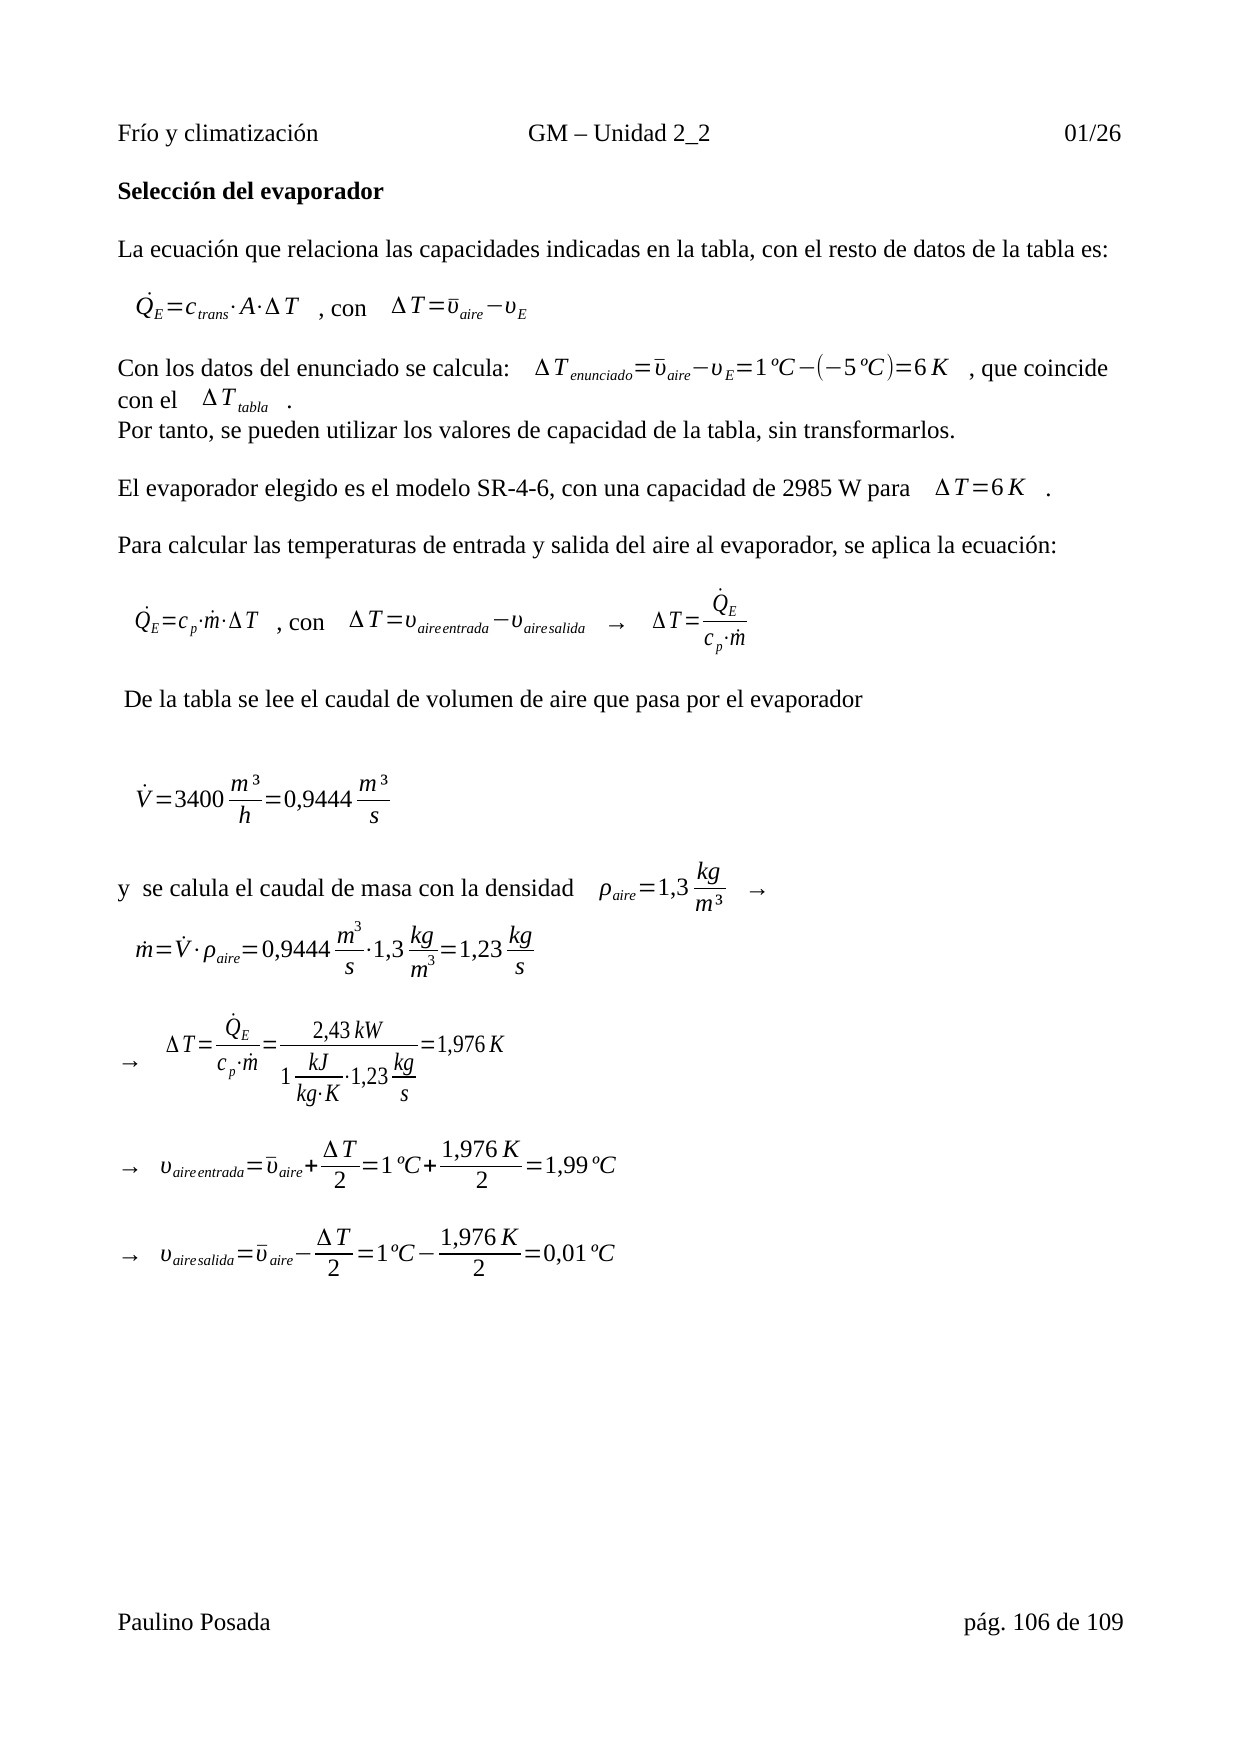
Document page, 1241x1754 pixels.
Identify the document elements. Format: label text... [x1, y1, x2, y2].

text Con los datos del enunciado se calcula: , que coincide con el . [5, 352, 1123, 415]
text Selección del evaporador [5, 176, 1123, 205]
text De la tabla se lee el caudal de volumen de aire que pasa por el evaporador [5, 684, 1123, 712]
text , con [5, 291, 1123, 323]
text y se calula el caudal de masa con la densidad → [117, 858, 1123, 983]
text El evaporador elegido es el modelo SR-4-6, con una capacidad de 2985 W para . [5, 473, 1123, 502]
text , con → [5, 588, 1123, 655]
text La ecuación que relaciona las capacidades indicadas en la tabla, con el resto de datos de la tabla es: [5, 234, 1123, 263]
text Para calcular las temperaturas de entrada y salida del aire al evaporador, se aplica la ecuación: [5, 530, 1123, 559]
text Por tanto, se pueden utilizar los valores de capacidad de la tabla, sin transformarlos. [5, 415, 1123, 444]
text → [5, 1224, 1123, 1283]
text → [117, 1136, 1123, 1195]
text → [117, 1012, 1123, 1107]
